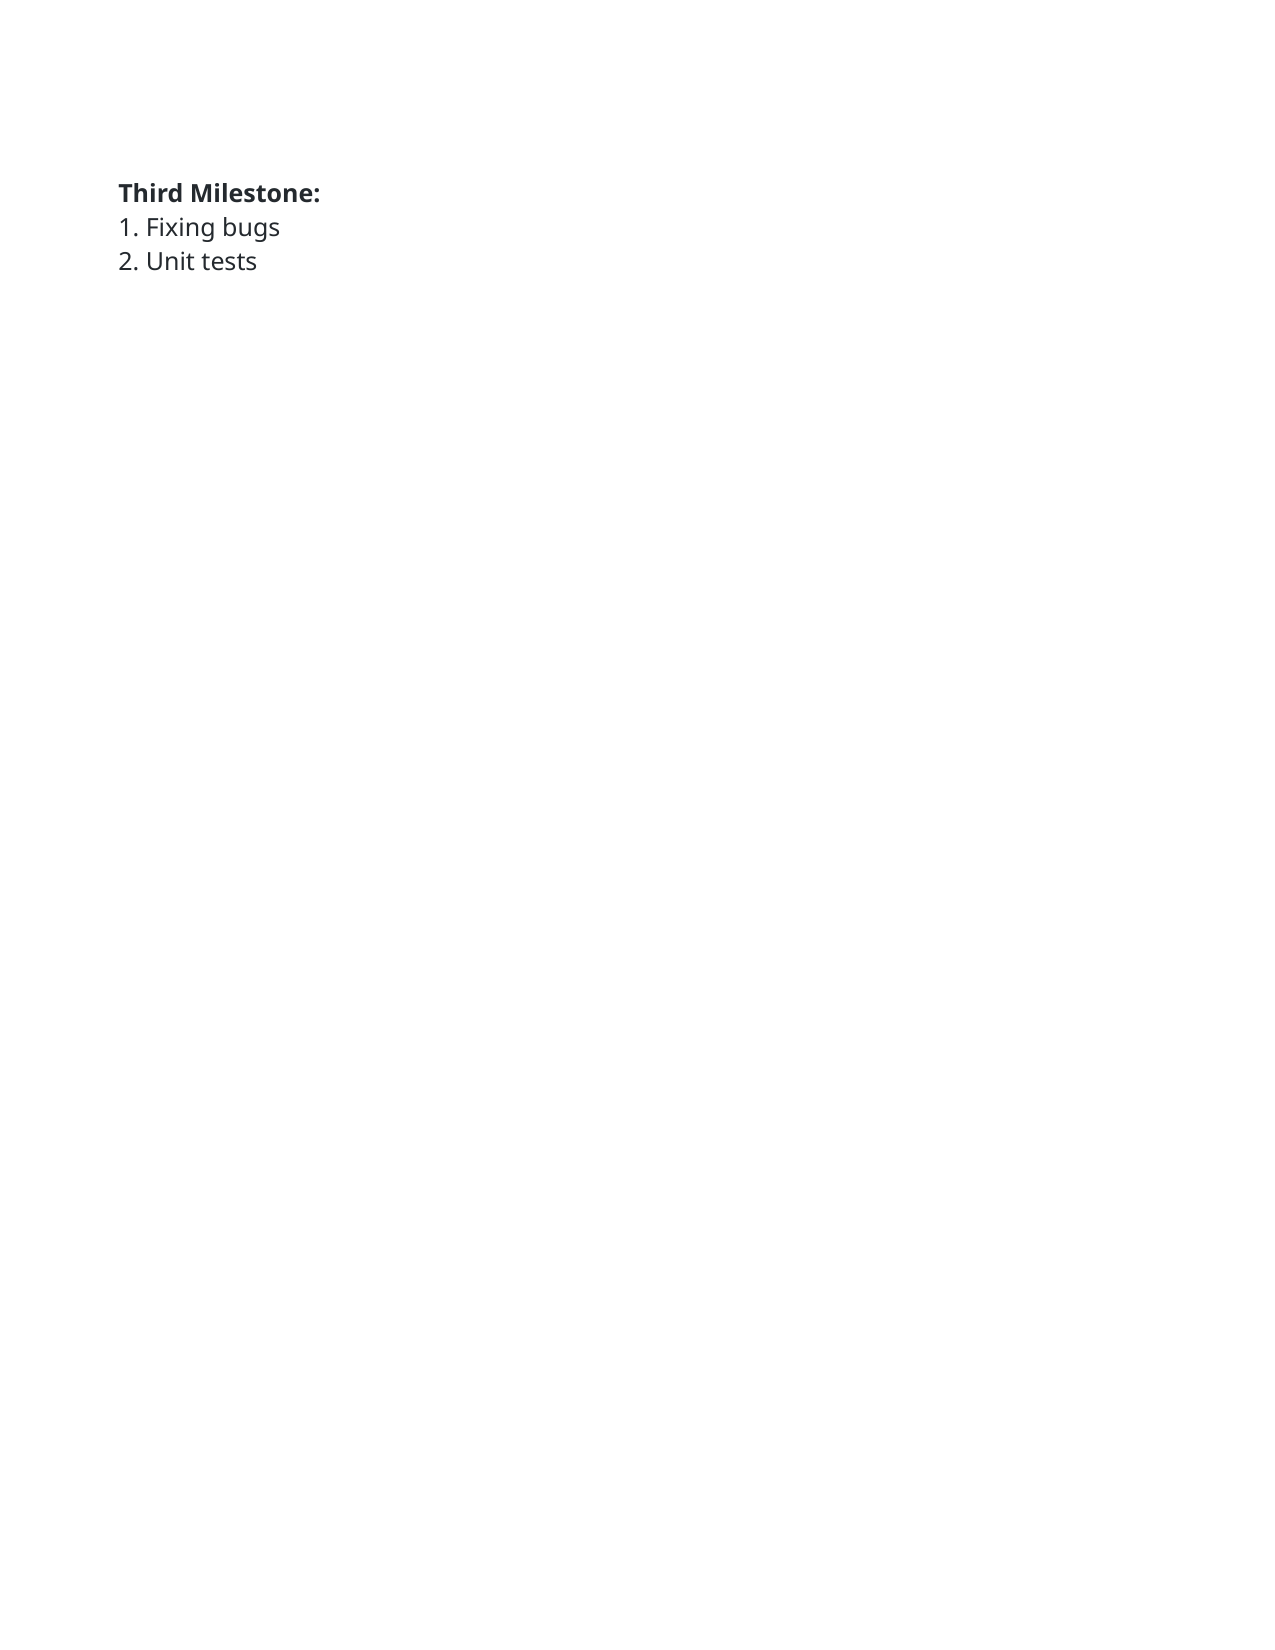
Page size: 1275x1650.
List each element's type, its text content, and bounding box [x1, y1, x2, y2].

text Third Milestone: [118, 176, 1157, 210]
text 2. Unit tests [118, 244, 1157, 278]
text 1. Fixing bugs [118, 210, 1157, 244]
